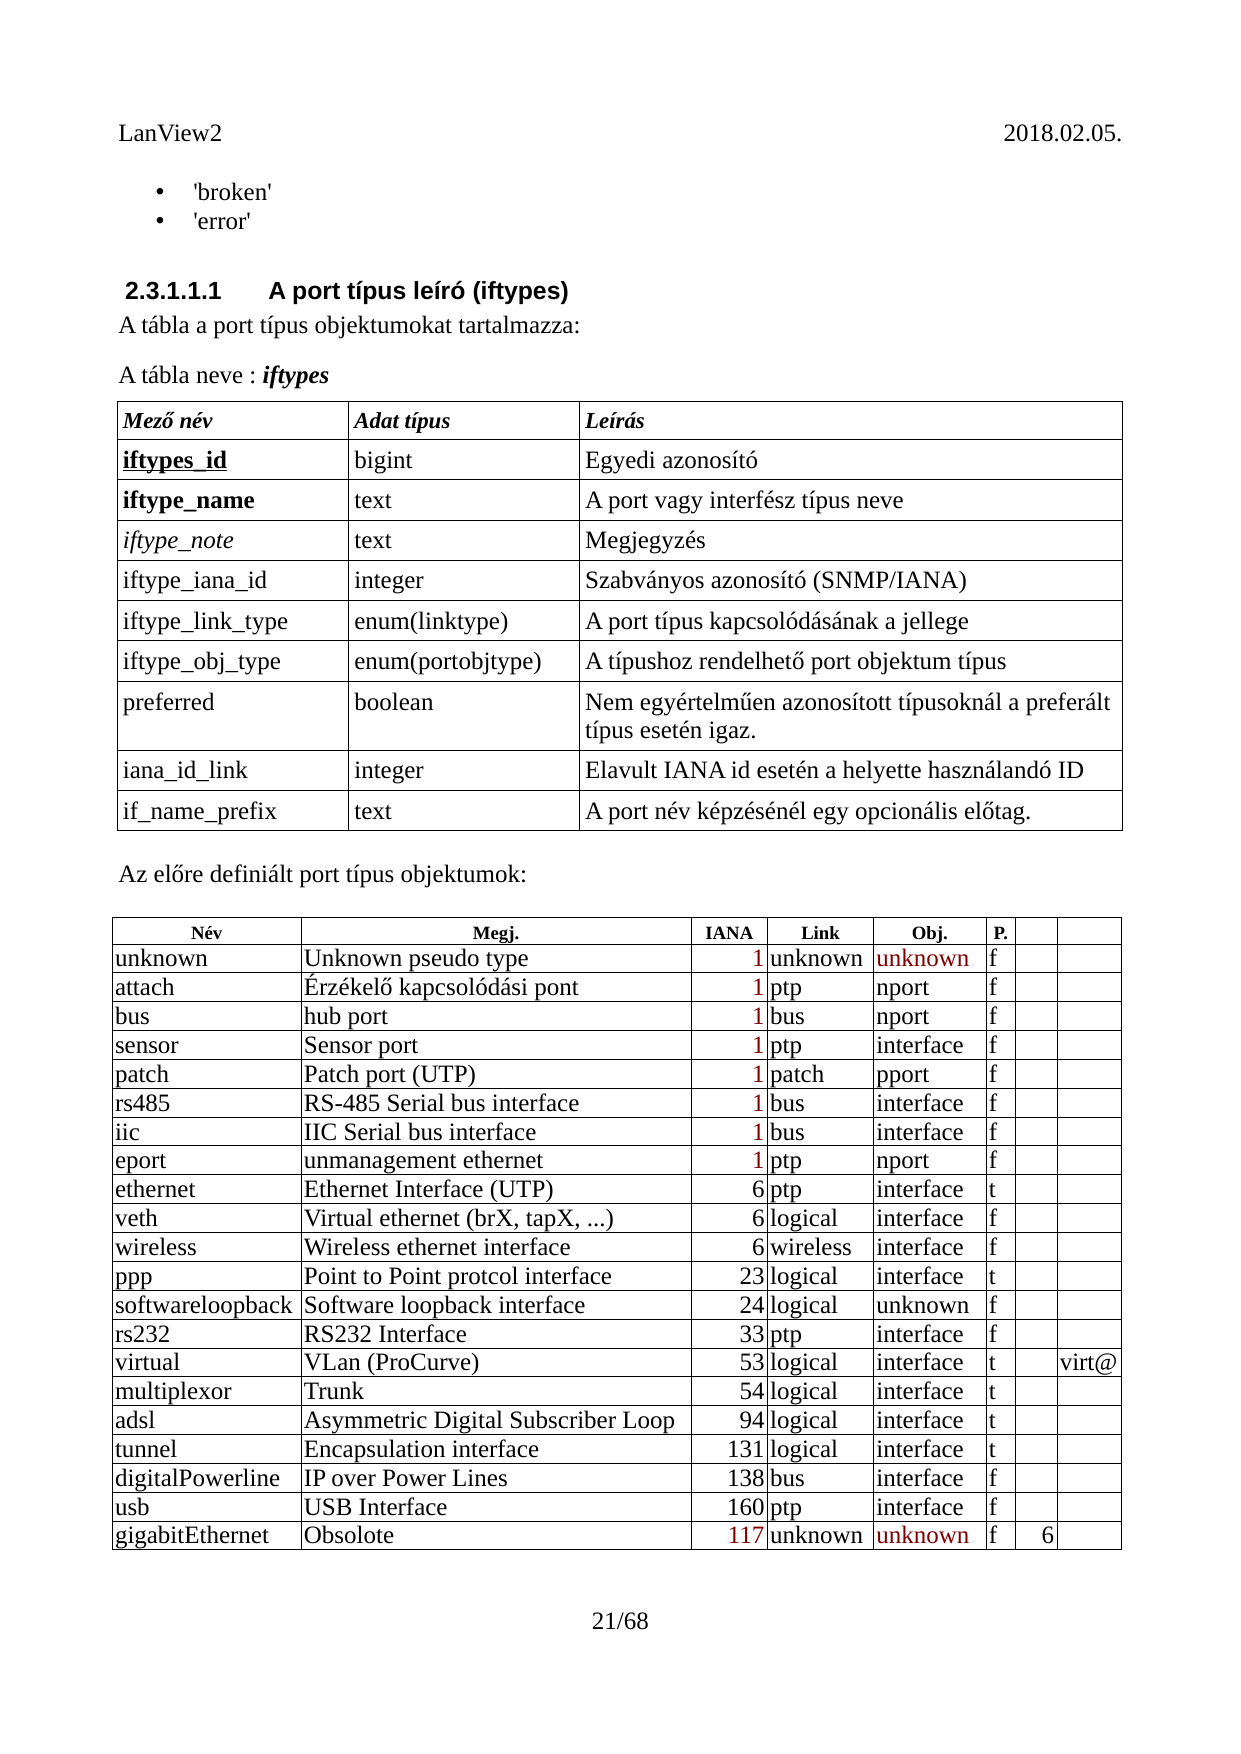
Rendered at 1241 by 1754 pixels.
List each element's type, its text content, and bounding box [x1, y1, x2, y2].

table_header [1058, 918, 1121, 943]
table_header Mező név [118, 402, 348, 439]
table_cell 6 [692, 1175, 767, 1203]
table_cell unknown [768, 945, 873, 972]
table_cell [1058, 1060, 1121, 1088]
table_cell [1058, 1435, 1121, 1463]
subtitle A port típus leíró (iftypes) [118, 276, 1122, 304]
table_cell VLan (ProCurve) [302, 1349, 691, 1376]
list 'broken' [156, 177, 1122, 206]
table_cell f [987, 1320, 1015, 1347]
table_cell 6 [1016, 1522, 1057, 1549]
table_cell [1016, 1002, 1057, 1030]
table_cell patch [113, 1060, 301, 1088]
table_cell 1 [692, 1118, 767, 1145]
table_cell t [987, 1435, 1015, 1463]
table_cell f [987, 1464, 1015, 1492]
table_cell t [987, 1262, 1015, 1290]
table_cell f [987, 1060, 1015, 1088]
table_cell RS232 Interface [302, 1320, 691, 1347]
table_cell logical [768, 1377, 873, 1405]
table_cell 33 [692, 1320, 767, 1347]
table_cell [1016, 1175, 1057, 1203]
table_cell [1058, 973, 1121, 1001]
table_cell A port név képzésénél egy opcionális előtag. [580, 791, 1122, 830]
table_cell [1058, 1291, 1121, 1318]
text A tábla a port típus objektumokat tartalmazza: [118, 311, 1122, 339]
table_cell ptp [768, 1493, 873, 1521]
table_cell iftypes_id [118, 440, 348, 479]
table_cell interface [874, 1089, 986, 1117]
list 'error' [156, 206, 1122, 234]
table_cell unknown [874, 1522, 986, 1549]
table_cell 1 [692, 973, 767, 1001]
table_cell Software loopback interface [302, 1291, 691, 1318]
table_cell unknown [874, 945, 986, 972]
table_header Link [768, 918, 873, 943]
table_header Adat típus [349, 402, 579, 439]
table_cell Unknown pseudo type [302, 945, 691, 972]
table_cell Patch port (UTP) [302, 1060, 691, 1088]
table_cell [1058, 1089, 1121, 1117]
table_cell [1016, 945, 1057, 972]
table_cell unmanagement ethernet [302, 1146, 691, 1174]
table_cell eport [113, 1146, 301, 1174]
table_cell bus [768, 1118, 873, 1145]
table_cell ptp [768, 973, 873, 1001]
table_cell rs485 [113, 1089, 301, 1117]
table_cell [1016, 1493, 1057, 1521]
table_cell Nem egyértelműen azonosított típusoknál a preferált típus esetén igaz. [580, 682, 1122, 750]
table_header Obj. [874, 918, 986, 943]
table_cell [1058, 1031, 1121, 1059]
table_cell interface [874, 1175, 986, 1203]
table_cell 1 [692, 1089, 767, 1117]
table_cell USB Interface [302, 1493, 691, 1521]
table_cell Asymmetric Digital Subscriber Loop [302, 1406, 691, 1434]
table_cell bus [768, 1089, 873, 1117]
table_cell [1058, 1522, 1121, 1549]
table_cell Point to Point protcol interface [302, 1262, 691, 1290]
table_cell f [987, 973, 1015, 1001]
table_cell [1016, 1060, 1057, 1088]
table_cell veth [113, 1204, 301, 1232]
table_cell preferred [118, 682, 348, 750]
table_cell interface [874, 1204, 986, 1232]
table_cell t [987, 1377, 1015, 1405]
table_cell [1058, 1320, 1121, 1347]
table_cell Szabványos azonosító (SNMP/IANA) [580, 561, 1122, 600]
table_cell 1 [692, 1146, 767, 1174]
table_cell sensor [113, 1031, 301, 1059]
table_cell 23 [692, 1262, 767, 1290]
table_cell [1016, 1204, 1057, 1232]
table_cell bigint [349, 440, 579, 479]
table_cell rs232 [113, 1320, 301, 1347]
table_cell A típushoz rendelhető port objektum típus [580, 641, 1122, 681]
table_cell interface [874, 1493, 986, 1521]
table_cell Trunk [302, 1377, 691, 1405]
table_cell 1 [692, 1002, 767, 1030]
table_header Megj. [302, 918, 691, 943]
table_cell tunnel [113, 1435, 301, 1463]
table_cell enum(linktype) [349, 601, 579, 640]
table_cell logical [768, 1291, 873, 1318]
table_cell f [987, 1146, 1015, 1174]
table_cell [1058, 1233, 1121, 1261]
table_cell text [349, 480, 579, 519]
table_cell Obsolote [302, 1522, 691, 1549]
table_cell 131 [692, 1435, 767, 1463]
table_cell wireless [768, 1233, 873, 1261]
table_cell logical [768, 1262, 873, 1290]
table_cell gigabitEthernet [113, 1522, 301, 1549]
table_cell attach [113, 973, 301, 1001]
table_cell iftype_name [118, 480, 348, 519]
table_cell [1058, 1406, 1121, 1434]
table_cell f [987, 1522, 1015, 1549]
table_cell wireless [113, 1233, 301, 1261]
table_cell [1016, 1146, 1057, 1174]
table_cell logical [768, 1349, 873, 1376]
table_cell [1016, 1089, 1057, 1117]
table_cell Encapsulation interface [302, 1435, 691, 1463]
table_cell [1058, 1262, 1121, 1290]
table_cell [1058, 1493, 1121, 1521]
table_cell [1058, 1002, 1121, 1030]
table_cell [1016, 1031, 1057, 1059]
table_cell interface [874, 1435, 986, 1463]
table_cell interface [874, 1118, 986, 1145]
table_cell [1016, 1291, 1057, 1318]
table_cell multiplexor [113, 1377, 301, 1405]
table_cell bus [768, 1002, 873, 1030]
table_cell [1058, 1377, 1121, 1405]
table_cell f [987, 945, 1015, 972]
table_header [1016, 918, 1057, 943]
table_cell [1016, 1262, 1057, 1290]
table_cell 53 [692, 1349, 767, 1376]
table_cell Egyedi azonosító [580, 440, 1122, 479]
table_cell Érzékelő kapcsolódási pont [302, 973, 691, 1001]
table_cell iftype_link_type [118, 601, 348, 640]
table_cell digitalPowerline [113, 1464, 301, 1492]
table_cell f [987, 1002, 1015, 1030]
table_cell logical [768, 1406, 873, 1434]
table_cell [1016, 1377, 1057, 1405]
table_cell hub port [302, 1002, 691, 1030]
table_cell iftype_note [118, 521, 348, 560]
table_cell [1016, 1118, 1057, 1145]
table_cell [1016, 1435, 1057, 1463]
table_cell iic [113, 1118, 301, 1145]
table_cell ethernet [113, 1175, 301, 1203]
table_cell f [987, 1493, 1015, 1521]
table_cell ptp [768, 1320, 873, 1347]
table_cell interface [874, 1031, 986, 1059]
table_cell integer [349, 561, 579, 600]
table_cell text [349, 791, 579, 830]
table_cell ptp [768, 1146, 873, 1174]
table_cell t [987, 1349, 1015, 1376]
table_cell softwareloopback [113, 1291, 301, 1318]
table_cell Elavult IANA id esetén a helyette használandó ID [580, 751, 1122, 790]
table_cell Sensor port [302, 1031, 691, 1059]
table_cell ptp [768, 1031, 873, 1059]
table_cell interface [874, 1349, 986, 1376]
table_cell interface [874, 1233, 986, 1261]
table_cell enum(portobjtype) [349, 641, 579, 681]
table_cell interface [874, 1320, 986, 1347]
text A tábla neve : iftypes [118, 360, 1122, 388]
table_cell RS-485 Serial bus interface [302, 1089, 691, 1117]
table_cell 54 [692, 1377, 767, 1405]
table_cell interface [874, 1262, 986, 1290]
table_cell f [987, 1233, 1015, 1261]
table_cell 138 [692, 1464, 767, 1492]
table_cell nport [874, 973, 986, 1001]
table_cell IP over Power Lines [302, 1464, 691, 1492]
table_cell [1058, 1118, 1121, 1145]
table_cell nport [874, 1002, 986, 1030]
table_cell t [987, 1406, 1015, 1434]
table_cell virt@ [1058, 1349, 1121, 1376]
table_cell [1058, 1464, 1121, 1492]
table_cell f [987, 1089, 1015, 1117]
table_cell f [987, 1204, 1015, 1232]
table_cell A port típus kapcsolódásának a jellege [580, 601, 1122, 640]
table_cell ptp [768, 1175, 873, 1203]
table_cell Ethernet Interface (UTP) [302, 1175, 691, 1203]
table_cell bus [768, 1464, 873, 1492]
table_cell adsl [113, 1406, 301, 1434]
table_cell 160 [692, 1493, 767, 1521]
table_cell [1058, 1175, 1121, 1203]
table_cell 6 [692, 1233, 767, 1261]
table_cell [1058, 945, 1121, 972]
table_cell iftype_obj_type [118, 641, 348, 681]
table_cell if_name_prefix [118, 791, 348, 830]
table_cell unknown [768, 1522, 873, 1549]
table_cell Virtual ethernet (brX, tapX, ...) [302, 1204, 691, 1232]
table_cell integer [349, 751, 579, 790]
table_cell [1016, 973, 1057, 1001]
table_cell [1058, 1146, 1121, 1174]
table_cell text [349, 521, 579, 560]
table_cell Megjegyzés [580, 521, 1122, 560]
table_cell patch [768, 1060, 873, 1088]
table_cell logical [768, 1435, 873, 1463]
table_cell logical [768, 1204, 873, 1232]
table_cell 117 [692, 1522, 767, 1549]
table_header Leírás [580, 402, 1122, 439]
table_header P. [987, 918, 1015, 943]
table_cell ppp [113, 1262, 301, 1290]
table_cell bus [113, 1002, 301, 1030]
table_cell IIC Serial bus interface [302, 1118, 691, 1145]
table_cell [1016, 1349, 1057, 1376]
table_cell [1016, 1320, 1057, 1347]
table_cell [1016, 1406, 1057, 1434]
table_cell interface [874, 1406, 986, 1434]
table_cell [1016, 1233, 1057, 1261]
table_cell Wireless ethernet interface [302, 1233, 691, 1261]
table_cell A port vagy interfész típus neve [580, 480, 1122, 519]
table_cell iftype_iana_id [118, 561, 348, 600]
text Az előre definiált port típus objektumok: [118, 859, 1122, 888]
table_cell f [987, 1291, 1015, 1318]
table_cell 94 [692, 1406, 767, 1434]
table_cell f [987, 1031, 1015, 1059]
table_cell unknown [113, 945, 301, 972]
table_cell 24 [692, 1291, 767, 1318]
table_cell [1016, 1464, 1057, 1492]
table_cell interface [874, 1464, 986, 1492]
table_cell usb [113, 1493, 301, 1521]
table_cell f [987, 1118, 1015, 1145]
table_cell iana_id_link [118, 751, 348, 790]
table_cell t [987, 1175, 1015, 1203]
table_cell interface [874, 1377, 986, 1405]
table_cell 1 [692, 1060, 767, 1088]
table_cell pport [874, 1060, 986, 1088]
table_cell 1 [692, 1031, 767, 1059]
table_cell boolean [349, 682, 579, 750]
table_cell nport [874, 1146, 986, 1174]
table_header Név [113, 918, 301, 943]
table_header IANA [692, 918, 767, 943]
table_cell virtual [113, 1349, 301, 1376]
table_cell [1058, 1204, 1121, 1232]
table_cell 1 [692, 945, 767, 972]
table_cell unknown [874, 1291, 986, 1318]
table_cell 6 [692, 1204, 767, 1232]
